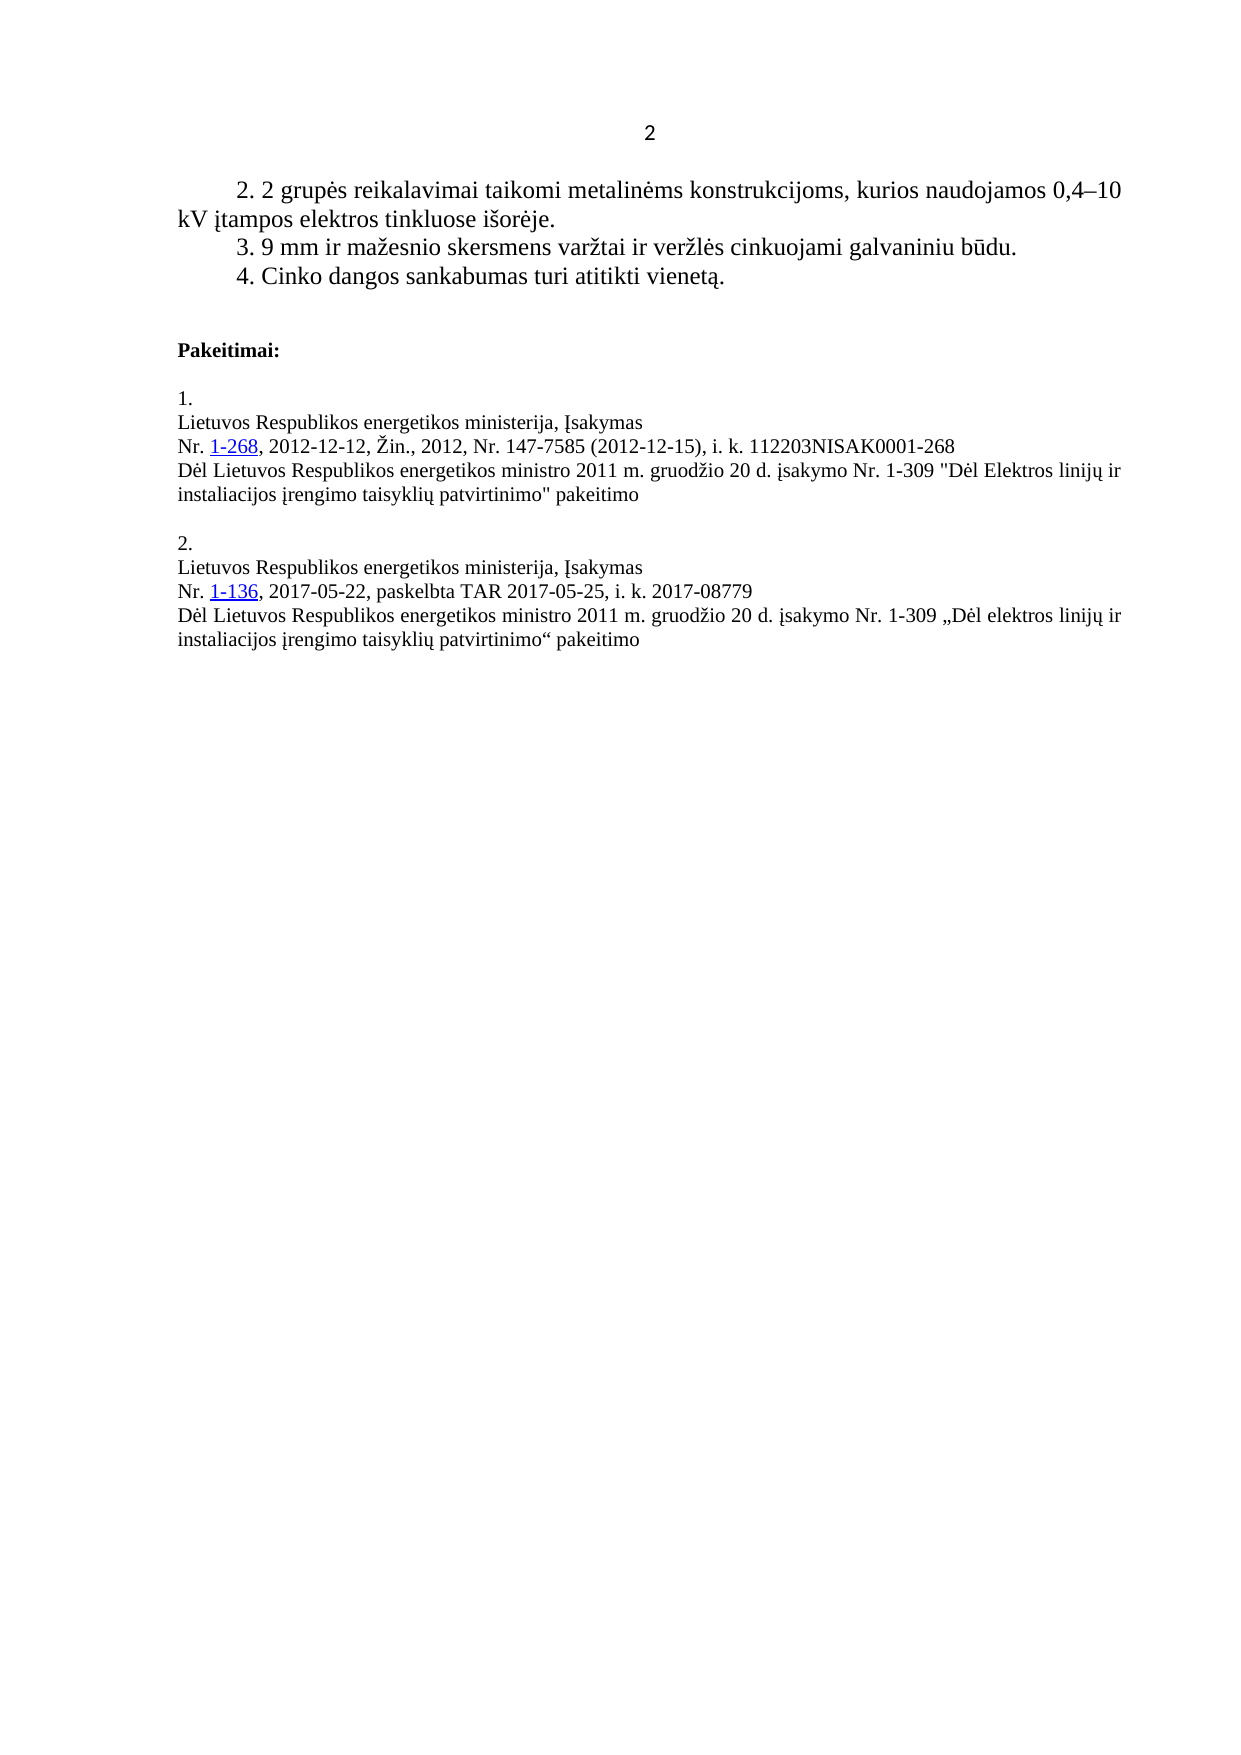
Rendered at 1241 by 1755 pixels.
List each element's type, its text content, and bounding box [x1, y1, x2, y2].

text Nr. 1-136, 2017-05-22, paskelbta TAR 2017-05-25, i. k. 2017-08779 [177, 579, 1122, 603]
text Dėl Lietuvos Respublikos energetikos ministro 2011 m. gruodžio 20 d. įsakymo Nr. 1-309 "Dėl Elektros linijų ir instaliacijos įrengimo taisyklių patvirtinimo" pakeitimo [177, 458, 1122, 506]
text 1. [177, 386, 1122, 410]
text 2. 2 grupės reikalavimai taikomi metalinėms konstrukcijoms, kurios naudojamos 0,4–10 kV įtampos elektros tinkluose išorėje. [177, 175, 1122, 232]
text Lietuvos Respublikos energetikos ministerija, Įsakymas [177, 554, 1122, 579]
text 4. Cinko dangos sankabumas turi atitikti vienetą. [177, 261, 1122, 290]
text 3. 9 mm ir mažesnio skersmens varžtai ir veržlės cinkuojami galvaniniu būdu. [177, 232, 1122, 261]
text Nr. 1-268, 2012-12-12, Žin., 2012, Nr. 147-7585 (2012-12-15), i. k. 112203NISAK0001-268 [177, 434, 1122, 458]
text 2. [177, 531, 1122, 554]
text Pakeitimai: [177, 338, 1122, 362]
text Dėl Lietuvos Respublikos energetikos ministro 2011 m. gruodžio 20 d. įsakymo Nr. 1-309 „Dėl elektros linijų ir instaliacijos įrengimo taisyklių patvirtinimo“ pakeitimo [177, 603, 1122, 651]
text Lietuvos Respublikos energetikos ministerija, Įsakymas [177, 410, 1122, 434]
